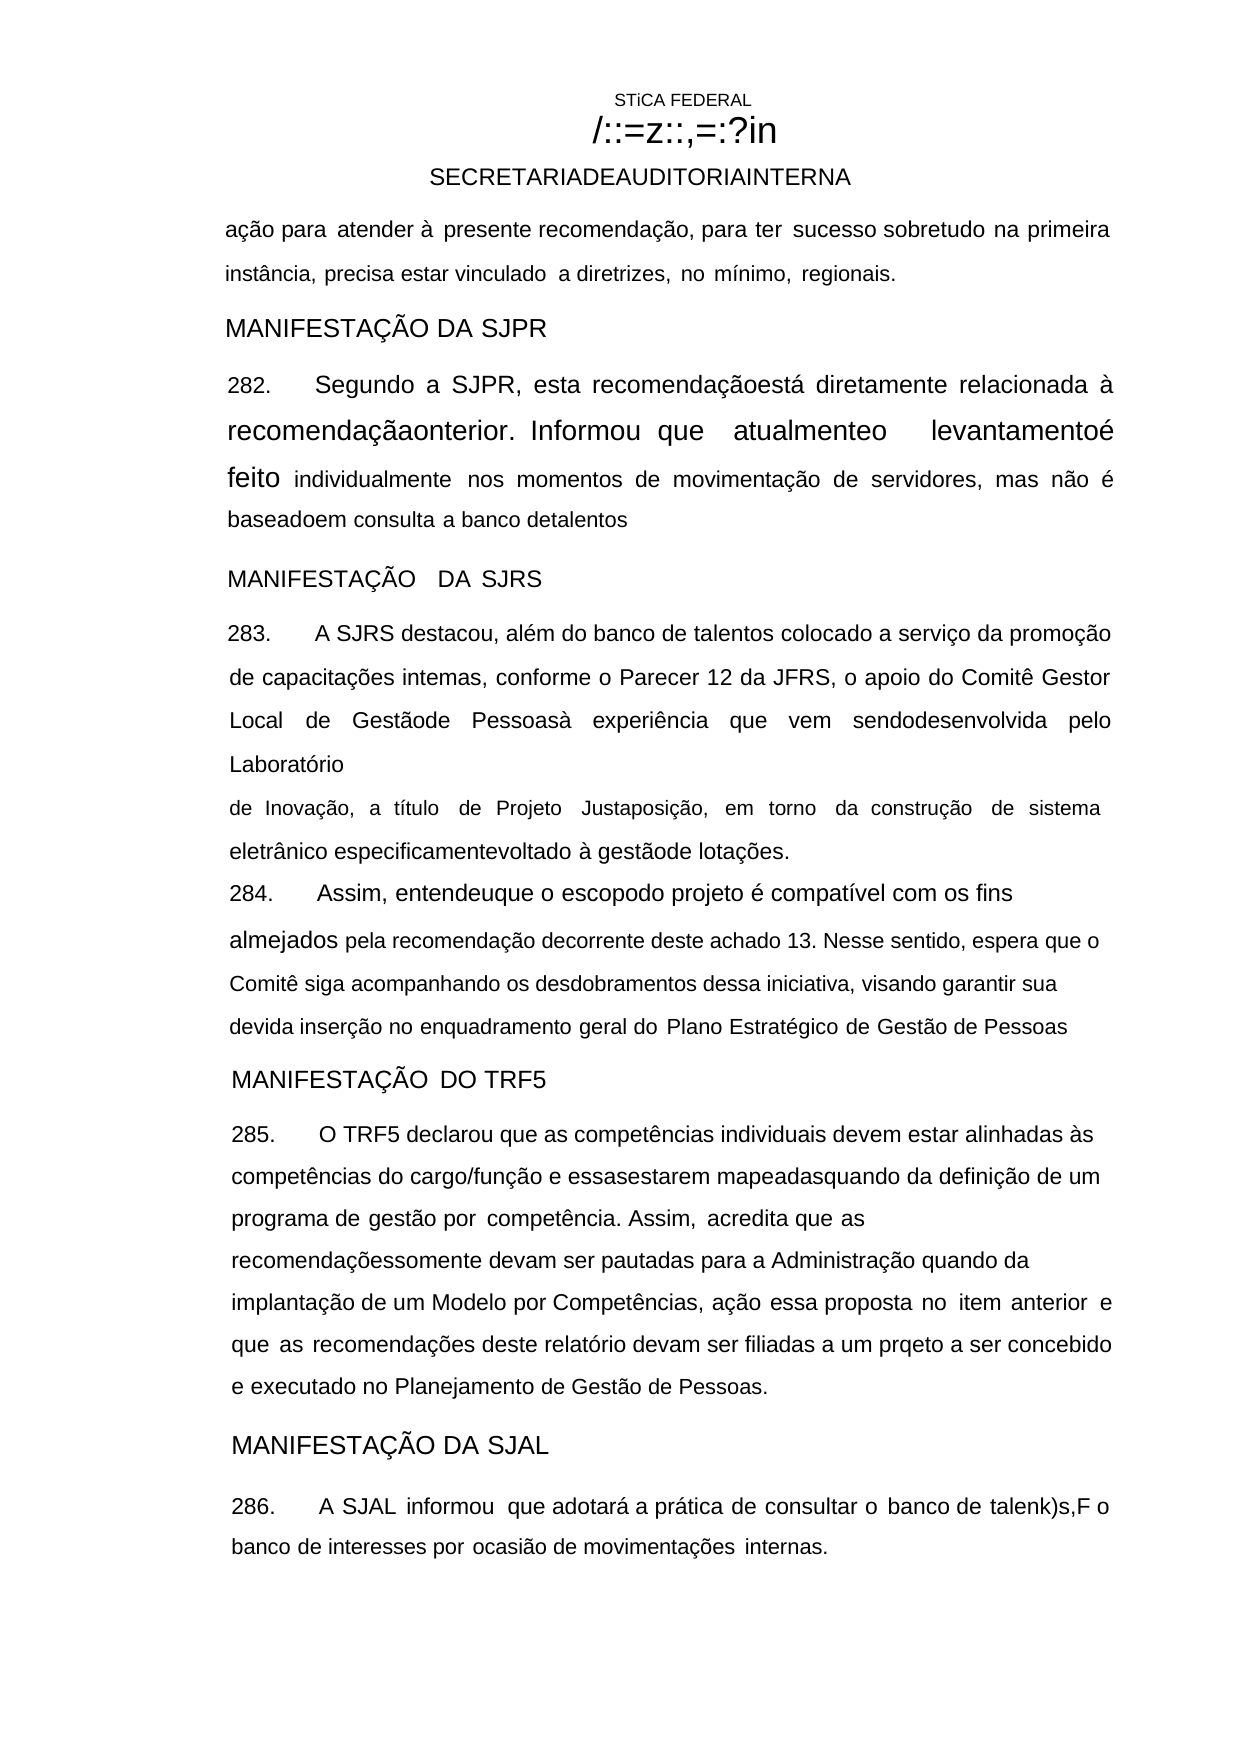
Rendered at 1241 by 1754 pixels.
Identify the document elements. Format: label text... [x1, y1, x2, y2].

list A SJAL informou que adotará a prática de consultar o banco de talenk)s,F o [231, 1493, 1240, 1519]
text MANIFESTAÇÃO DA SJAL [231, 1430, 1240, 1460]
text MANIFESTAÇÃO DA SJRS [227, 565, 1240, 593]
text instância, precisa estar vinculado a diretrizes, no mínimo, regionais. [225, 261, 1240, 286]
text eletrânico especificamentevoltado à gestãode lotações. [229, 838, 1240, 864]
text SECRETARIADEAUDITORIAINTERNA [429, 163, 1240, 191]
text /::=z::,=:?in [210, 110, 1160, 152]
list O TRF5 declarou que as competências individuais devem estar alinhadas às competências do cargo/função e essasestarem mapeadasquando da definição de um programa de gestão por competência. Assim, acredita que as recomendaçõessomente devam ser pautadas para a Administração quando da implantação de um Modelo por Competências, ação essa proposta no item anterior e que as recomendações deste relatório devam ser filiadas a um prqeto a ser concebido e executado no Planejamento de Gestão de Pessoas. [231, 1121, 1118, 1400]
list Assim, entendeuque o escopodo projeto é compatível com os fins almejados pela recomendação decorrente deste achado 13. Nesse sentido, espera que o Comitê siga acompanhando os desdobramentos dessa iniciativa, visando garantir sua devida inserção no enquadramento geral do Plano Estratégico de Gestão de Pessoas [229, 879, 1118, 1039]
text ação para atender à presente recomendação, para ter sucesso sobretudo na primeira [225, 216, 1240, 242]
list Segundo a SJPR, esta recomendaçãoestá diretamente relacionada à recomendaçãaonterior. Informou que atualmenteo levantamentoé feito individualmente nos momentos de movimentação de servidores, mas não é baseadoem consulta a banco detalentos [227, 370, 1114, 532]
text banco de interesses por ocasião de movimentações internas. [231, 1534, 1240, 1559]
text MANIFESTAÇÃO DO TRF5 [231, 1065, 1240, 1093]
text de Inovação, a título de Projeto Justaposição, em torno da construção de sistema [229, 796, 1240, 820]
text MANIFESTAÇÃO DA SJPR [225, 313, 1240, 343]
text STiCA FEDERAL [206, 92, 1160, 110]
list A SJRS destacou, além do banco de talentos colocado a serviço da promoção de capacitações intemas, conforme o Parecer 12 da JFRS, o apoio do Comitê Gestor Local de Gestãode Pessoasà experiência que vem sendodesenvolvida pelo Laboratório [227, 620, 1111, 777]
